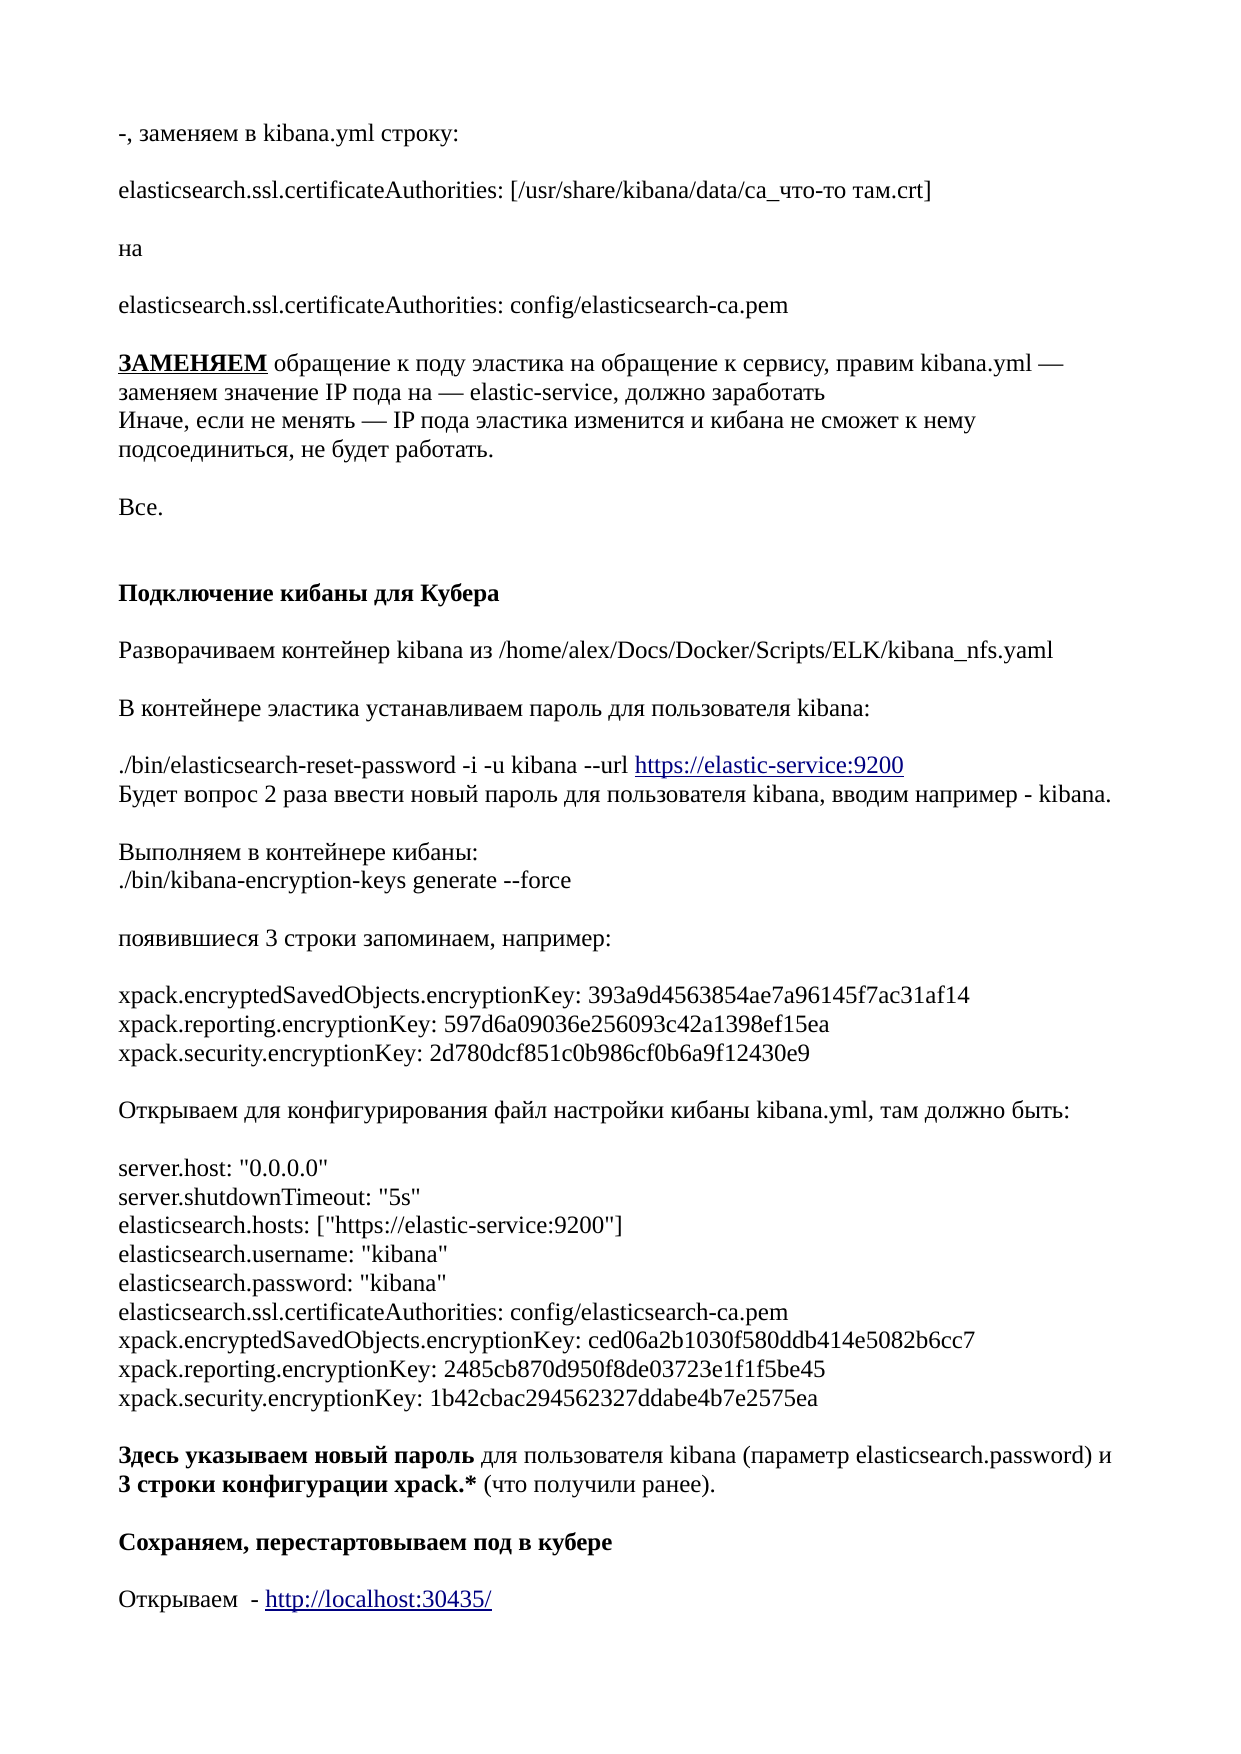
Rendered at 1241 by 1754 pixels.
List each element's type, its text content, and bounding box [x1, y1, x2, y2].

text server.shutdownTimeout: "5s" [118, 1182, 1122, 1211]
text server.host: "0.0.0.0" [118, 1153, 1122, 1182]
text elasticsearch.ssl.certificateAuthorities: config/elasticsearch-ca.pem [118, 1297, 1122, 1326]
text Здесь указываем новый пароль для пользователя kibana (параметр elasticsearch.password) и 3 строки конфигурации xpack.* (что получили ранее). [118, 1441, 1122, 1498]
text В контейнере эластика устанавливаем пароль для пользователя kibana: [118, 693, 1122, 722]
text на [118, 233, 1122, 262]
text Сохраняем, перестартовываем под в кубере [118, 1527, 1122, 1556]
text Иначе, если не менять — IP пода эластика изменится и кибана не сможет к нему подсоединиться, не будет работать. [118, 406, 1122, 463]
text xpack.encryptedSavedObjects.encryptionKey: 393a9d4563854ae7a96145f7ac31af14 [118, 981, 1122, 1009]
text elasticsearch.password: "kibana" [118, 1268, 1122, 1297]
text elasticsearch.hosts: ["https://elastic-service:9200"] [118, 1211, 1122, 1239]
text ./bin/kibana-encryption-keys generate --force [118, 866, 1122, 894]
text elasticsearch.username: "kibana" [118, 1239, 1122, 1268]
text elasticsearch.ssl.certificateAuthorities: [/usr/share/kibana/data/ca_что-то там.crt] [118, 176, 1122, 204]
text xpack.encryptedSavedObjects.encryptionKey: ced06a2b1030f580ddb414e5082b6cc7 [118, 1326, 1122, 1354]
text ./bin/elasticsearch-reset-password -i -u kibana --url https://elastic-service:9200 [118, 751, 1122, 779]
text elasticsearch.ssl.certificateAuthorities: config/elasticsearch-ca.pem [118, 291, 1122, 319]
text xpack.security.encryptionKey: 1b42cbac294562327ddabe4b7e2575ea [118, 1383, 1122, 1412]
text Разворачиваем контейнер kibana из /home/alex/Docs/Docker/Scripts/ELK/kibana_nfs.yaml [118, 636, 1122, 664]
text Выполняем в контейнере кибаны: [118, 837, 1122, 866]
text ЗАМЕНЯЕМ обращение к поду эластика на обращение к сервису, правим kibana.yml — заменяем значение IP пода на — elastic-service, должно заработать [118, 348, 1122, 406]
text xpack.security.encryptionKey: 2d780dcf851c0b986cf0b6a9f12430e9 [118, 1038, 1122, 1067]
text Подключение кибаны для Кубера [118, 578, 1122, 607]
text Будет вопрос 2 раза ввести новый пароль для пользователя kibana, вводим например - kibana. [118, 779, 1122, 808]
text Открываем для конфигурирования файл настройки кибаны kibana.yml, там должно быть: [118, 1096, 1122, 1124]
text появившиеся 3 строки запоминаем, например: [118, 923, 1122, 952]
text xpack.reporting.encryptionKey: 597d6a09036e256093c42a1398ef15ea [118, 1009, 1122, 1038]
text -, заменяем в kibana.yml строку: [118, 118, 1122, 147]
text xpack.reporting.encryptionKey: 2485cb870d950f8de03723e1f1f5be45 [118, 1354, 1122, 1383]
text Открываем - http://localhost:30435/ [118, 1584, 1122, 1613]
text Все. [118, 492, 1122, 521]
